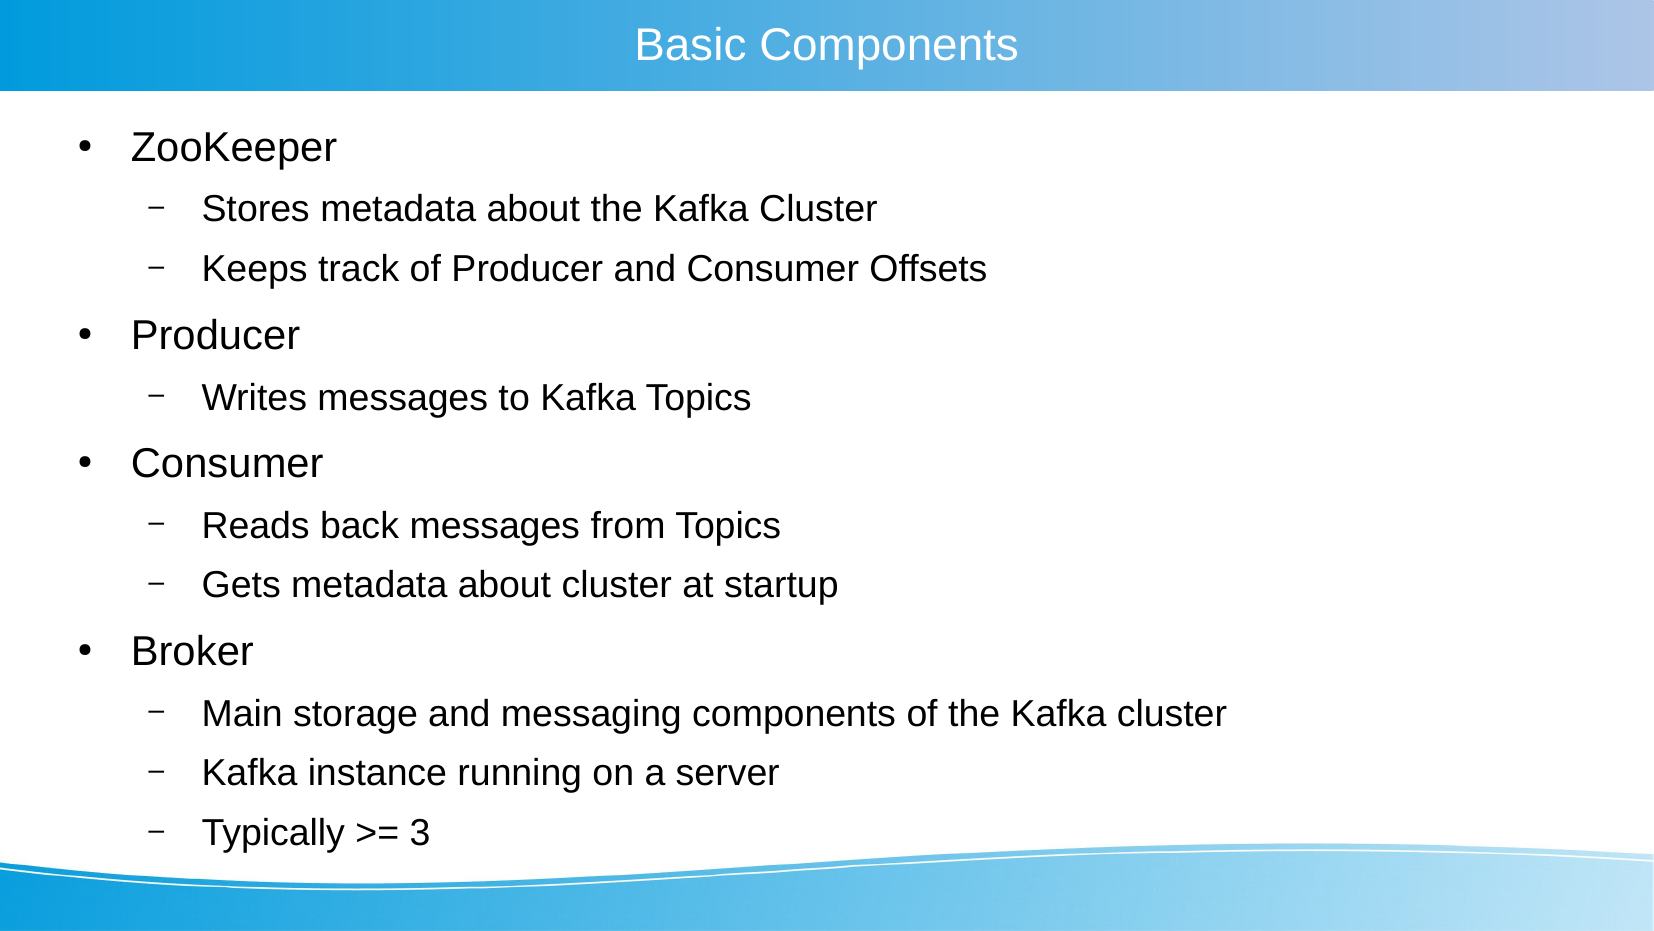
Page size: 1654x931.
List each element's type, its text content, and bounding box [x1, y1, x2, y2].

title Basic Components [82, 5, 1571, 85]
list ZooKeeper Stores metadata about the Kafka Cluster Keeps track of Producer and Consumer Offsets Producer Writes messages to Kafka Topics Consumer Reads back messages from Topics Gets metadata about cluster at startup Broker Main storage and messaging components of the Kafka cluster Kafka instance running on a server Typically >= 3 [60, 123, 1591, 833]
picture [0, 843, 1654, 931]
